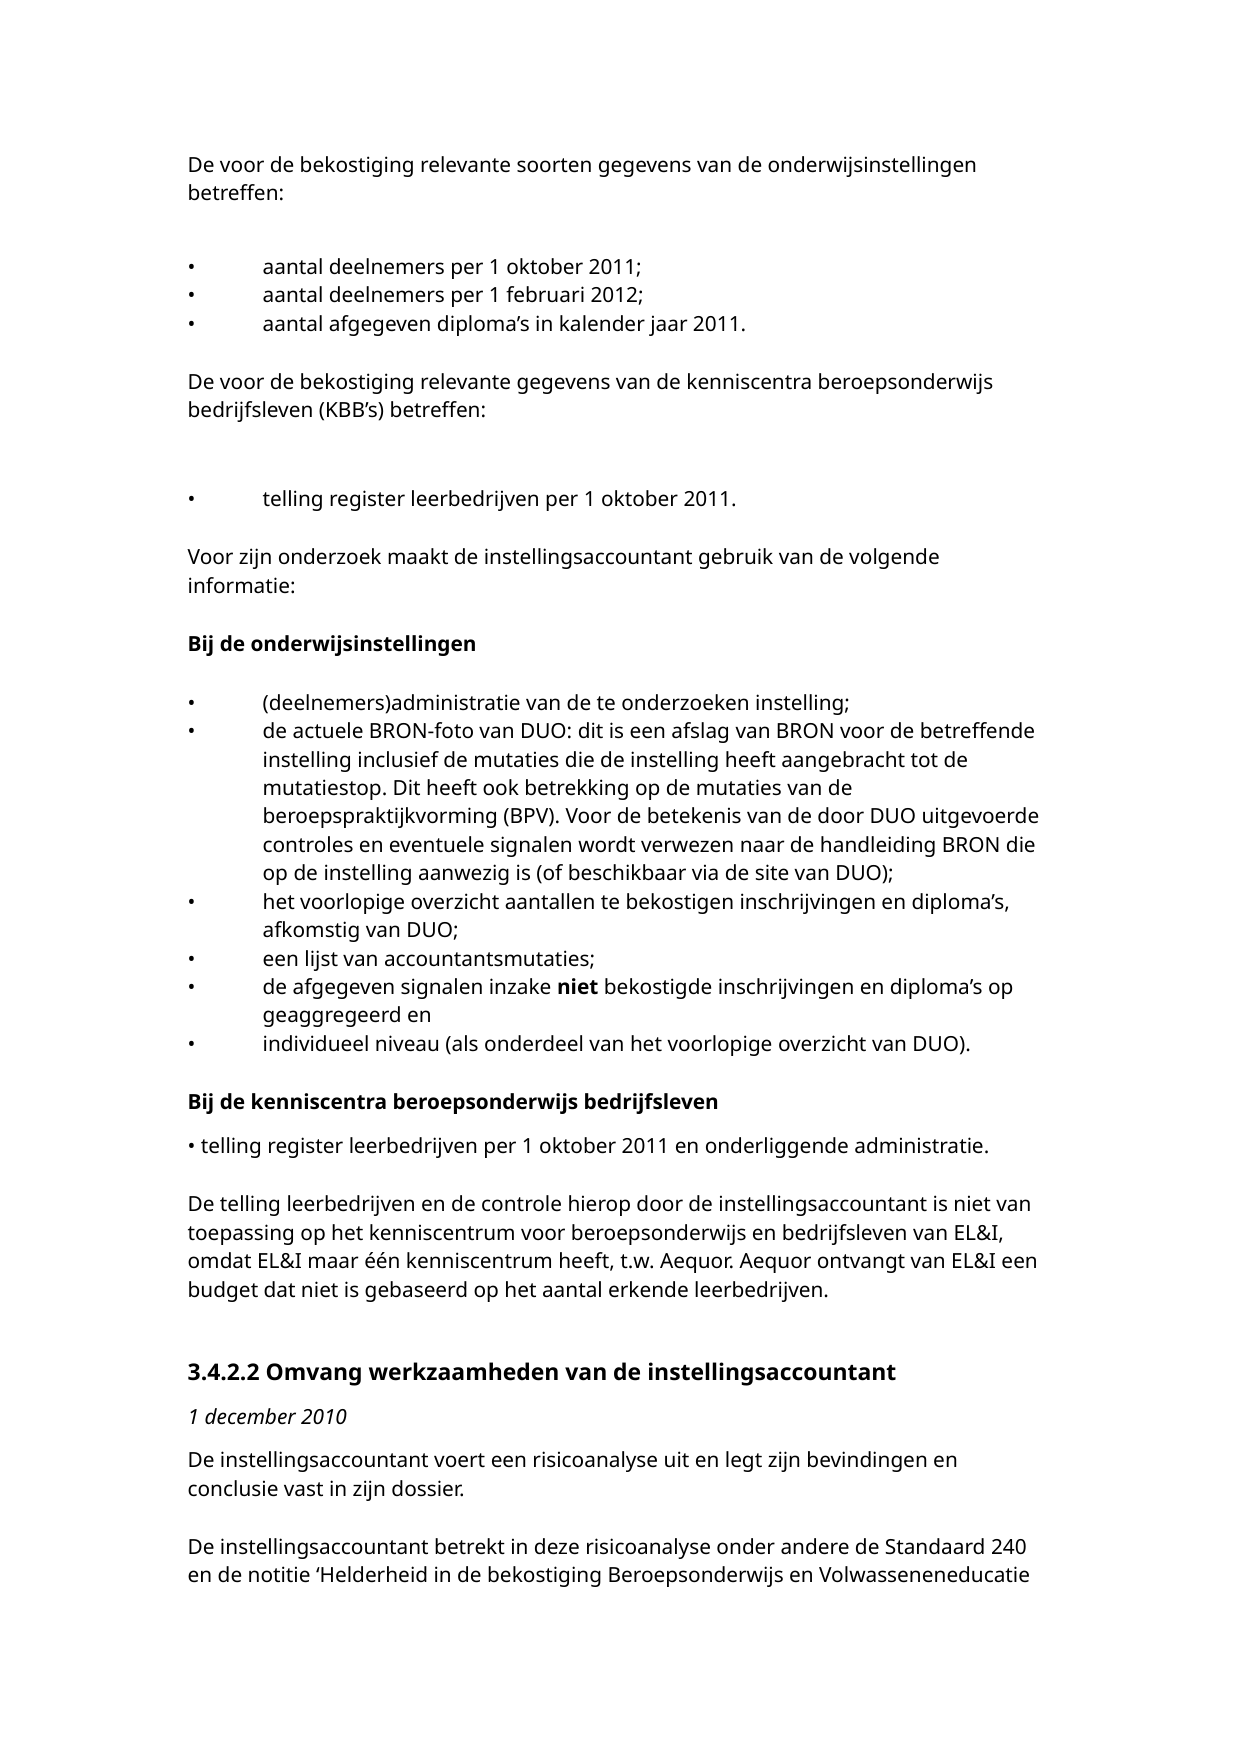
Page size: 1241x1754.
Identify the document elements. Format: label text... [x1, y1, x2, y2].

text • telling register leerbedrijven per 1 oktober 2011 en onderliggende administratie. [187, 1131, 1053, 1159]
list aantal afgegeven diploma’s in kalender jaar 2011. [187, 309, 1053, 337]
text Bij de kenniscentra beroepsonderwijs bedrijfsleven [187, 1087, 1053, 1116]
list aantal deelnemers per 1 oktober 2011; [187, 252, 1053, 280]
text De voor de bekostiging relevante gegevens van de kenniscentra beroepsonderwijs bedrijfsleven (KBB’s) betreffen: [187, 367, 1053, 424]
list (deelnemers)administratie van de te onderzoeken instelling; [187, 688, 1053, 716]
text Bij de onderwijsinstellingen [187, 629, 1053, 658]
list de afgegeven signalen inzake niet bekostigde inschrijvingen en diploma’s op geaggregeerd en [187, 972, 1053, 1029]
list aantal deelnemers per 1 februari 2012; [187, 280, 1053, 309]
text De telling leerbedrijven en de controle hierop door de instellingsaccountant is niet van toepassing op het kenniscentrum voor beroepsonderwijs en bedrijfsleven van EL&I, omdat EL&I maar één kenniscentrum heeft, t.w. Aequor. Aequor ontvangt van EL&I een budget dat niet is gebaseerd op het aantal erkende leerbedrijven. [187, 1189, 1053, 1303]
list het voorlopige overzicht aantallen te bekostigen inschrijvingen en diploma’s, afkomstig van DUO; [187, 887, 1053, 944]
text 1 december 2010 [187, 1402, 1053, 1430]
text Voor zijn onderzoek maakt de instellingsaccountant gebruik van de volgende informatie: [187, 542, 1053, 599]
text De instellingsaccountant voert een risicoanalyse uit en legt zijn bevindingen en conclusie vast in zijn dossier. [187, 1445, 1053, 1502]
list telling register leerbedrijven per 1 oktober 2011. [187, 484, 1053, 512]
text De instellingsaccountant betrekt in deze risicoanalyse onder andere de Standaard 240 en de notitie ‘Helderheid in de bekostiging Beroepsonderwijs en Volwasseneneducatie [187, 1532, 1053, 1589]
subtitle 3.4.2.2 Omvang werkzaamheden van de instellingsaccountant [187, 1356, 1053, 1387]
text De voor de bekostiging relevante soorten gegevens van de onderwijsinstellingen betreffen: [187, 150, 1053, 207]
list een lijst van accountantsmutaties; [187, 944, 1053, 972]
list de actuele BRON-foto van DUO: dit is een afslag van BRON voor de betreffende instelling inclusief de mutaties die de instelling heeft aangebracht tot de mutatiestop. Dit heeft ook betrekking op de mutaties van de beroepspraktijkvorming (BPV). Voor de betekenis van de door DUO uitgevoerde controles en eventuele signalen wordt verwezen naar de handleiding BRON die op de instelling aanwezig is (of beschikbaar via de site van DUO); [187, 716, 1053, 887]
list individueel niveau (als onderdeel van het voorlopige overzicht van DUO). [187, 1029, 1053, 1057]
